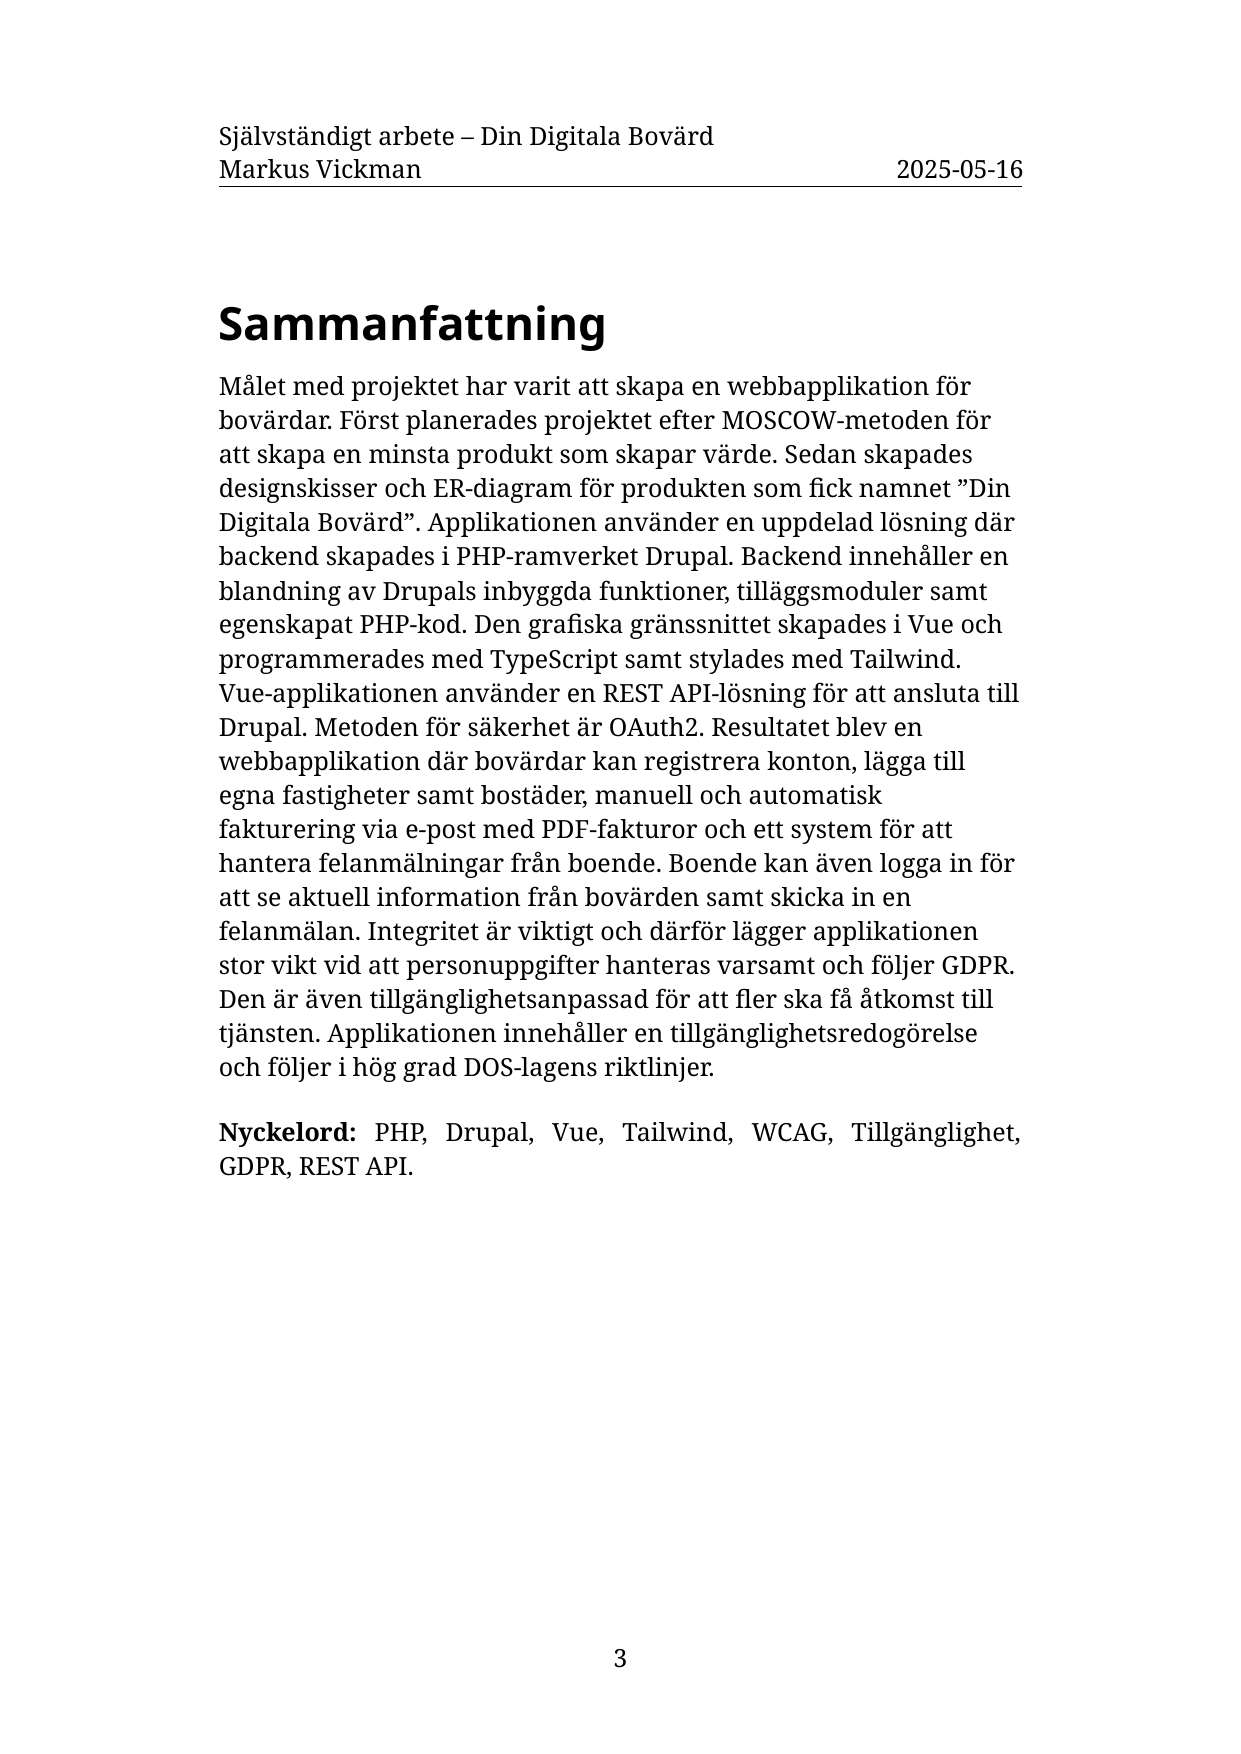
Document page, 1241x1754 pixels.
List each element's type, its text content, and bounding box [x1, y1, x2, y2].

subtitle Sammanfattning [218, 291, 1022, 353]
subtitle Målet med projektet har varit att skapa en webbapplikation för bovärdar. Först planerades projektet efter MOSCOW-metoden för att skapa en minsta produkt som skapar värde. Sedan skapades designskisser och ER-diagram för produkten som fick namnet ”Din Digitala Bovärd”. Applikationen använder en uppdelad lösning där backend skapades i PHP-ramverket Drupal. Backend innehåller en blandning av Drupals inbyggda funktioner, tilläggsmoduler samt egenskapat PHP-kod. Den grafiska gränssnittet skapades i Vue och programmerades med TypeScript samt stylades med Tailwind. Vue-applikationen använder en REST API-lösning för att ansluta till Drupal. Metoden för säkerhet är OAuth2. Resultatet blev en webbapplikation där bovärdar kan registrera konton, lägga till egna fastigheter samt bostäder, manuell och automatisk fakturering via e-post med PDF-fakturor och ett system för att hantera felanmälningar från boende. Boende kan även logga in för att se aktuell information från bovärden samt skicka in en felanmälan. Integritet är viktigt och därför lägger applikationen stor vikt vid att personuppgifter hanteras varsamt och följer GDPR. Den är även tillgänglighetsanpassad för att fler ska få åtkomst till tjänsten. Applikationen innehåller en tillgänglighetsredogörelse och följer i hög grad DOS-lagens riktlinjer. [218, 369, 1022, 1084]
subtitle Nyckelord: PHP, Drupal, Vue, Tailwind, WCAG, Tillgänglighet, GDPR, REST API. [218, 1115, 1022, 1183]
